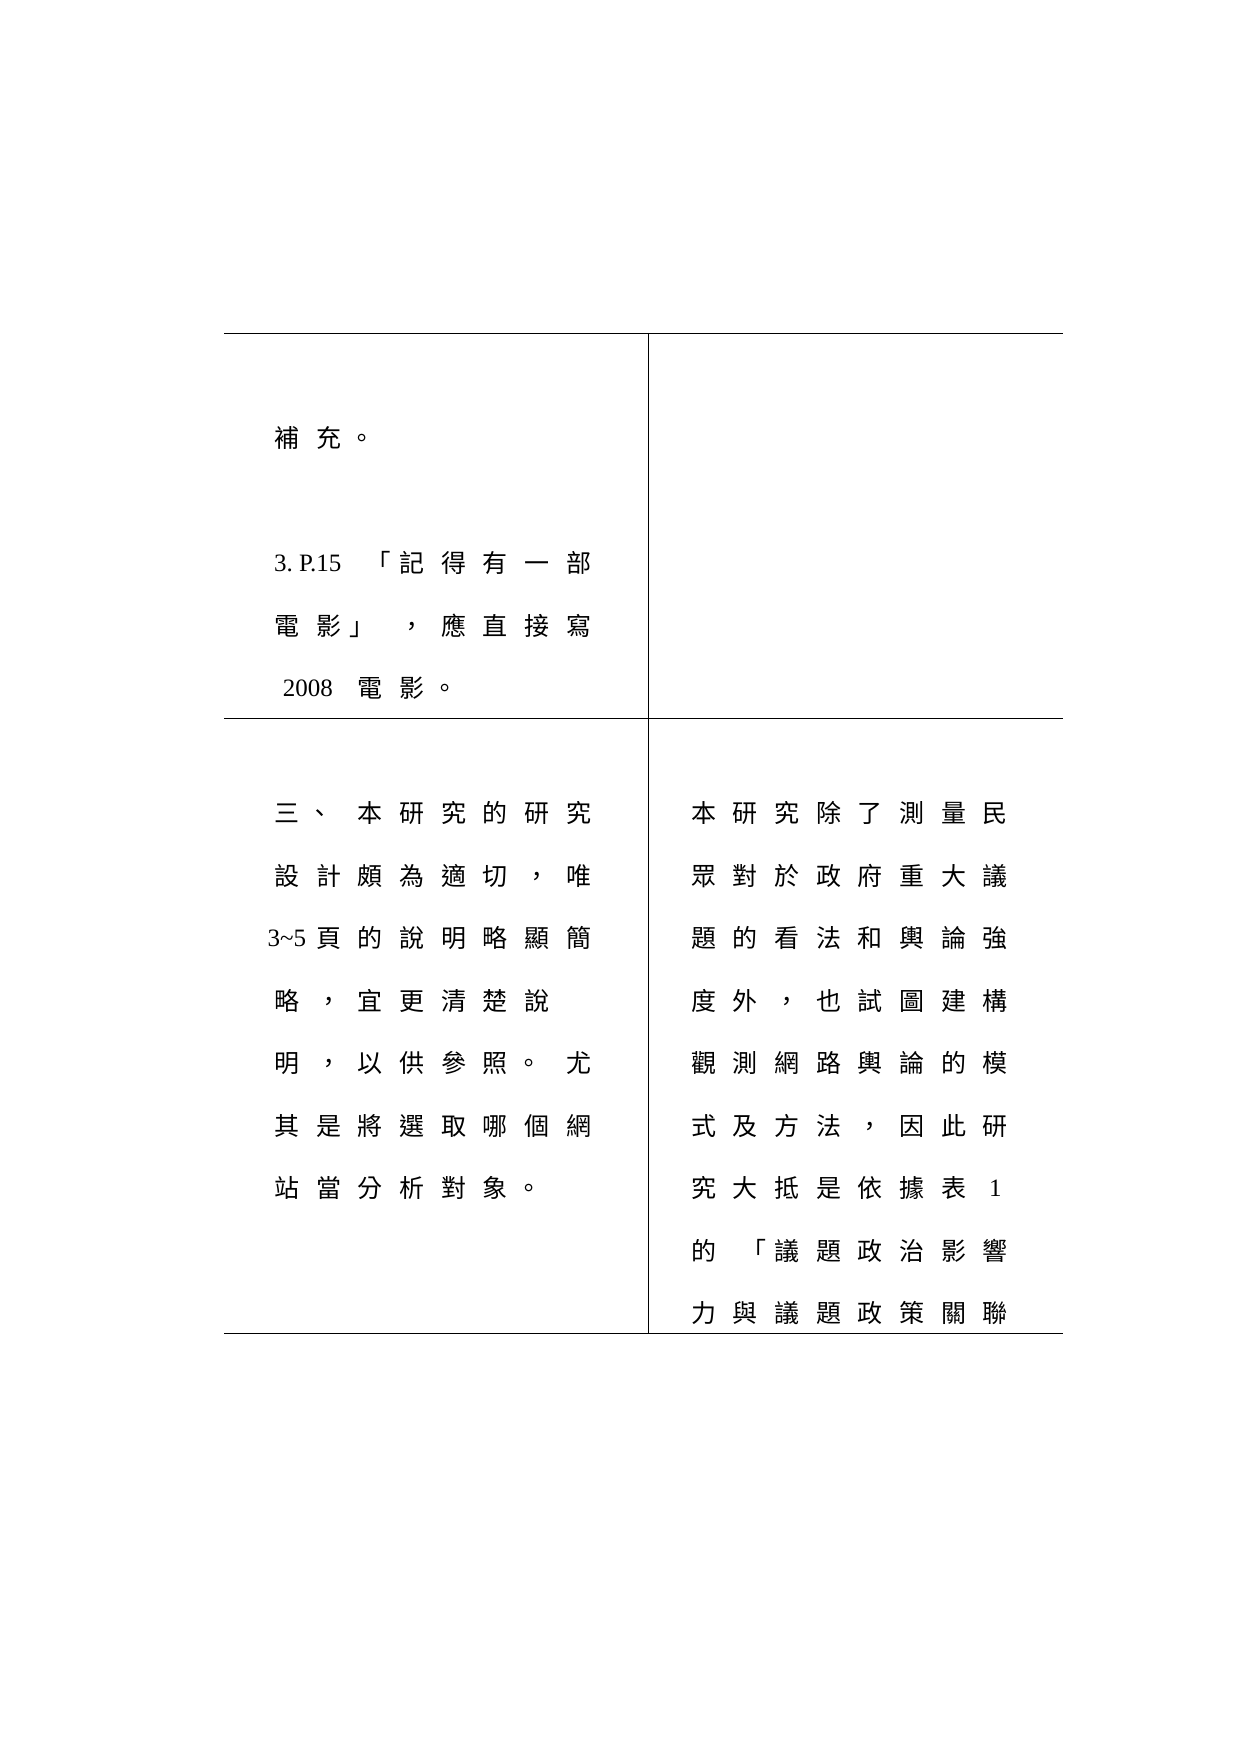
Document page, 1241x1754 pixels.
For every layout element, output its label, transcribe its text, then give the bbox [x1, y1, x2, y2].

table_cell 三、本研究的研究設計頗為適切，唯3~5頁的說明略顯簡略，宜更清楚說明，以供參照。尤其是將選取哪個網站當分析對象。 [224, 719, 648, 1333]
table_cell [649, 334, 1062, 718]
table_cell 本研究除了測量民眾對於政府重大議題的看法和輿論強度外，也試圖建構觀測網路輿論的模式及方法，因此研究大抵是依據表1的「議題政治影響力與議題政策關聯 [649, 719, 1062, 1333]
table_cell 補充。 3. P.15｢記得有一部電影｣，應直接寫2008電影。 [224, 334, 648, 718]
